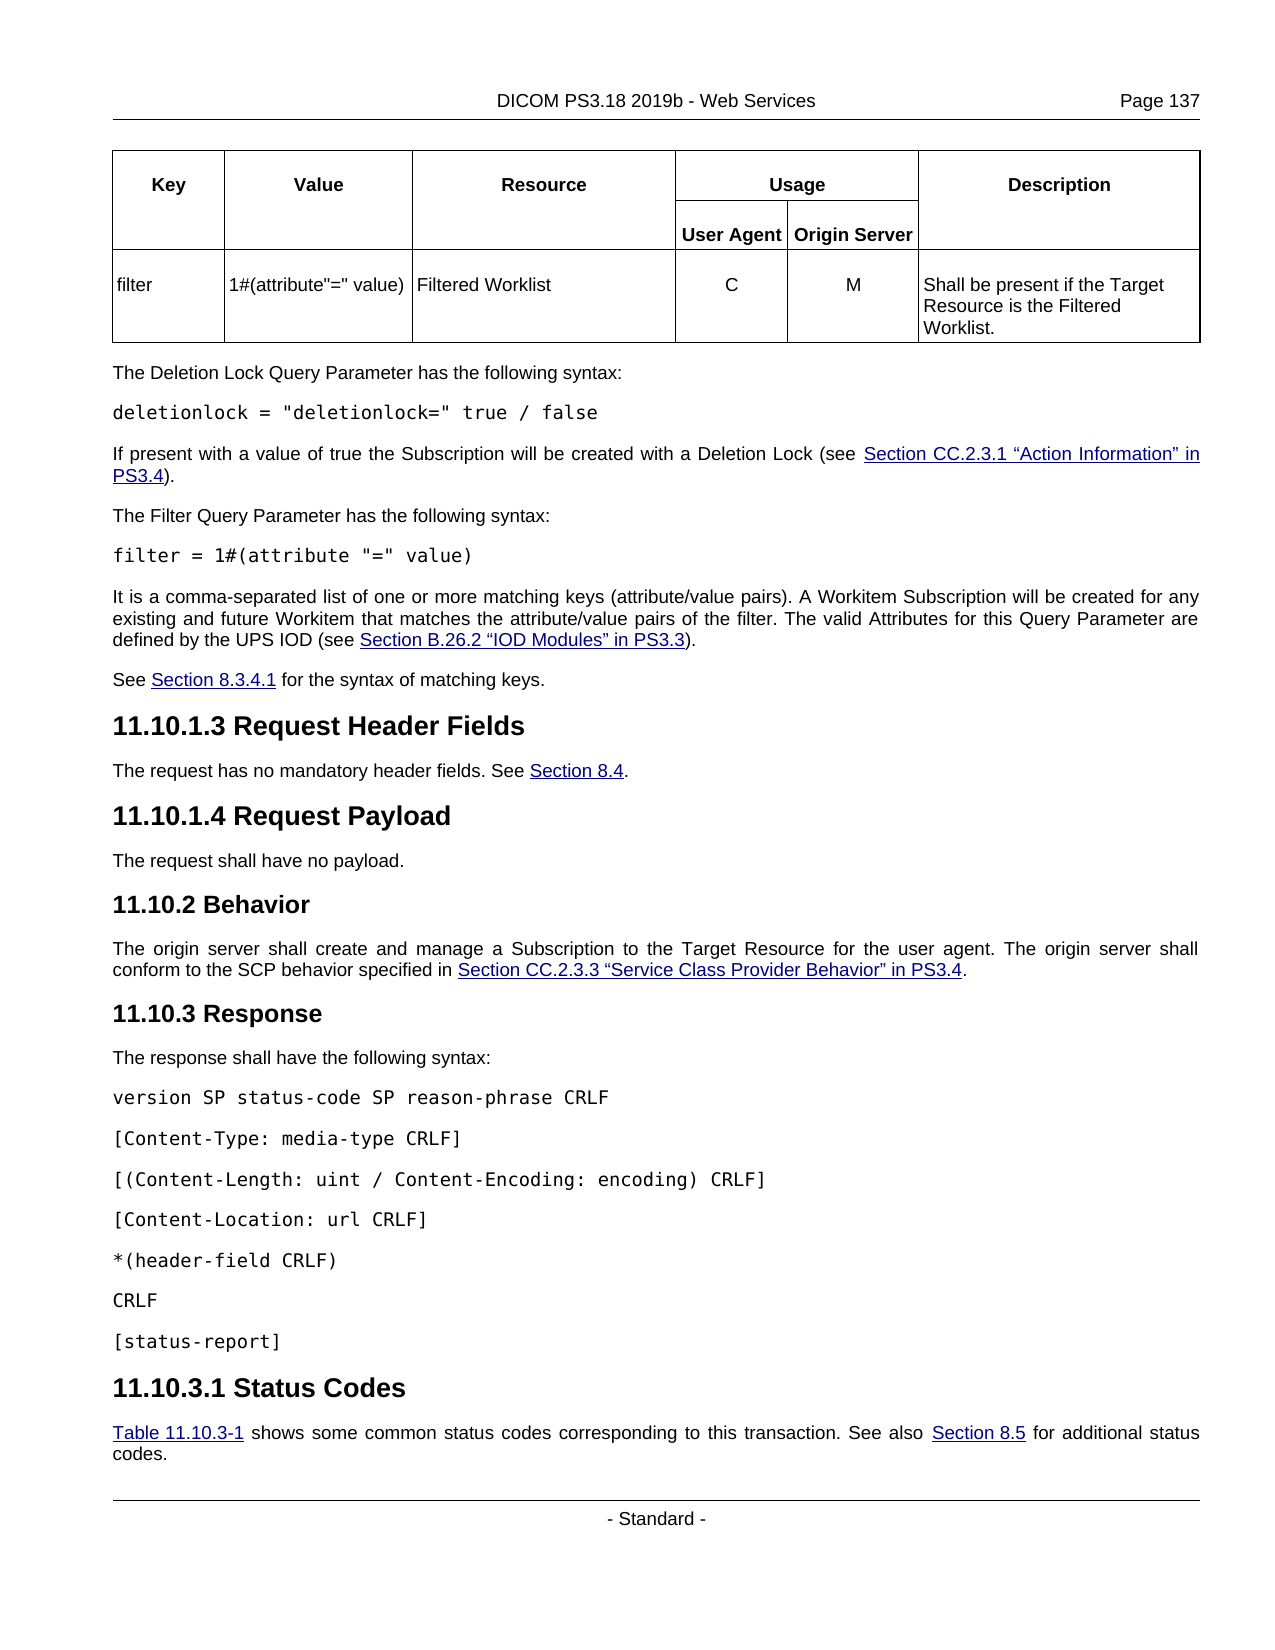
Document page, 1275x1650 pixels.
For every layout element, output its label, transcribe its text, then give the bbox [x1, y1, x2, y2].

text The request shall have no payload. [112, 850, 1200, 871]
table_cell filter [113, 250, 224, 342]
text 11.10.3.1 Status Codes [112, 1372, 1200, 1403]
text The Deletion Lock Query Parameter has the following syntax: [112, 362, 1200, 383]
text filter = 1#(attribute "=" value) [112, 545, 1200, 567]
table_cell M [788, 250, 918, 342]
text *(header-field CRLF) [112, 1250, 1200, 1272]
table_cell 1#(attribute"=" value) [225, 250, 412, 342]
text [Content-Type: media-type CRLF] [112, 1128, 1200, 1150]
text 11.10.1.4 Request Payload [112, 800, 1200, 831]
text If present with a value of true the Subscription will be created with a Deletion Lock (see Section CC.2.3.1 “Action Information” in PS3.4). [112, 443, 1200, 486]
text The request has no mandatory header fields. See Section 8.4. [112, 759, 1200, 781]
text deletionlock = "deletionlock=" true / false [112, 402, 1200, 424]
text Table 11.10.3-1 shows some common status codes corresponding to this transaction. See also Section 8.5 for additional status codes. [112, 1422, 1200, 1465]
text 11.10.1.3 Request Header Fields [112, 709, 1200, 741]
text [Content-Location: url CRLF] [112, 1209, 1200, 1231]
table_cell Shall be present if the Target Resource is the Filtered Worklist. [919, 250, 1199, 342]
text The origin server shall create and manage a Subscription to the Target Resource for the user agent. The origin server shall conform to the SCP behavior specified in Section CC.2.3.3 “Service Class Provider Behavior” in PS3.4. [112, 938, 1200, 981]
text See Section 8.3.4.1 for the syntax of matching keys. [112, 669, 1200, 691]
text version SP status-code SP reason-phrase CRLF [112, 1087, 1200, 1109]
text The Filter Query Parameter has the following syntax: [112, 505, 1200, 526]
table_header Usage [676, 151, 918, 200]
text 11.10.2 Behavior [112, 890, 1200, 919]
table_cell Filtered Worklist [413, 250, 675, 342]
text CRLF [112, 1290, 1200, 1312]
table_header Description [919, 151, 1199, 249]
table_cell User Agent [676, 201, 787, 249]
table_header Value [225, 151, 412, 249]
text It is a comma-separated list of one or more matching keys (attribute/value pairs). A Workitem Subscription will be created for any existing and future Workitem that matches the attribute/value pairs of the filter. The valid Attributes for this Query Parameter are defined by the UPS IOD (see Section B.26.2 “IOD Modules” in PS3.3). [112, 586, 1200, 650]
text [status-report] [112, 1331, 1200, 1353]
text 11.10.3 Response [112, 999, 1200, 1028]
table_header Key [113, 151, 224, 249]
text The response shall have the following syntax: [112, 1047, 1200, 1068]
table_cell C [676, 250, 787, 342]
text [(Content-Length: uint / Content-Encoding: encoding) CRLF] [112, 1168, 1200, 1190]
table_cell Origin Server [788, 201, 918, 249]
table_header Resource [413, 151, 675, 249]
